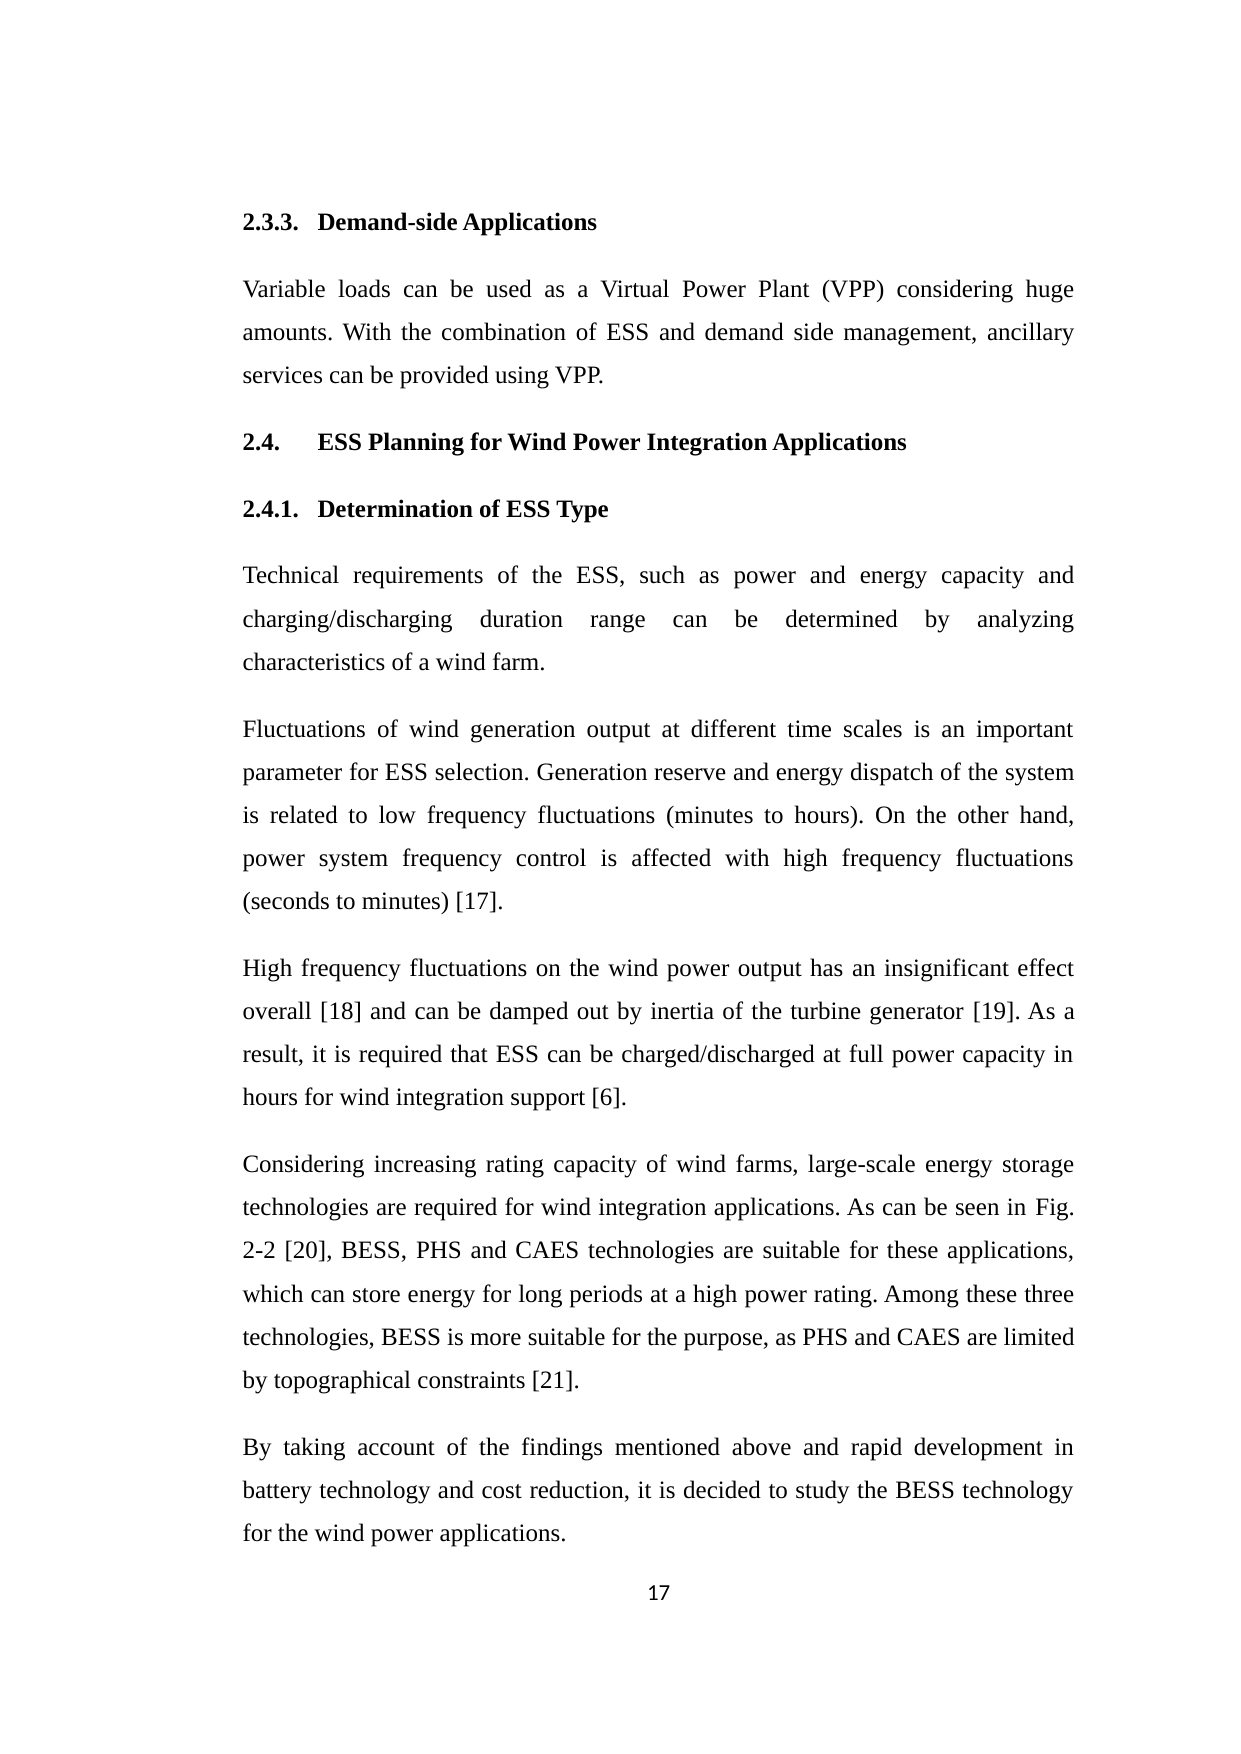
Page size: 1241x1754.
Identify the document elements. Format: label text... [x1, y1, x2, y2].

subtitle Determination of ESS Type [242, 494, 1075, 522]
subtitle Demand-side Applications [242, 207, 1075, 236]
text High frequency fluctuations on the wind power output has an insignificant effect overall [18]⁠ and can be damped out by inertia of the turbine generator [19]⁠. As a result, it is required that ESS can be charged/discharged at full power capacity in hours for wind integration support [6]⁠. [242, 953, 1075, 1111]
text Fluctuations of wind generation output at different time scales is an important parameter for ESS selection. Generation reserve and energy dispatch of the system is related to low frequency fluctuations (minutes to hours). On the other hand, power system frequency control is affected with high frequency fluctuations (seconds to minutes) [17]⁠. [242, 714, 1075, 915]
text By taking account of the findings mentioned above and rapid development in battery technology and cost reduction, it is decided to study the BESS technology for the wind power applications. [242, 1432, 1075, 1547]
text Considering increasing rating capacity of wind farms, large-scale energy storage technologies are required for wind integration applications. As can be seen in Fig. 2-2 [20]⁠, BESS, PHS and CAES technologies are suitable for these applications, which can store energy for long periods at a high power rating. Among these three technologies, BESS is more suitable for the purpose, as PHS and CAES are limited by topographical constraints [21]⁠. [242, 1149, 1075, 1394]
text Technical requirements of the ESS, such as power and energy capacity and charging/discharging duration range can be determined by analyzing characteristics of a wind farm. [242, 561, 1075, 676]
subtitle ESS Planning for Wind Power Integration Applications [242, 427, 1075, 456]
text Variable loads can be used as a Virtual Power Plant (VPP) considering huge amounts. With the combination of ESS and demand side management, ancillary services can be provided using VPP. [242, 274, 1075, 389]
